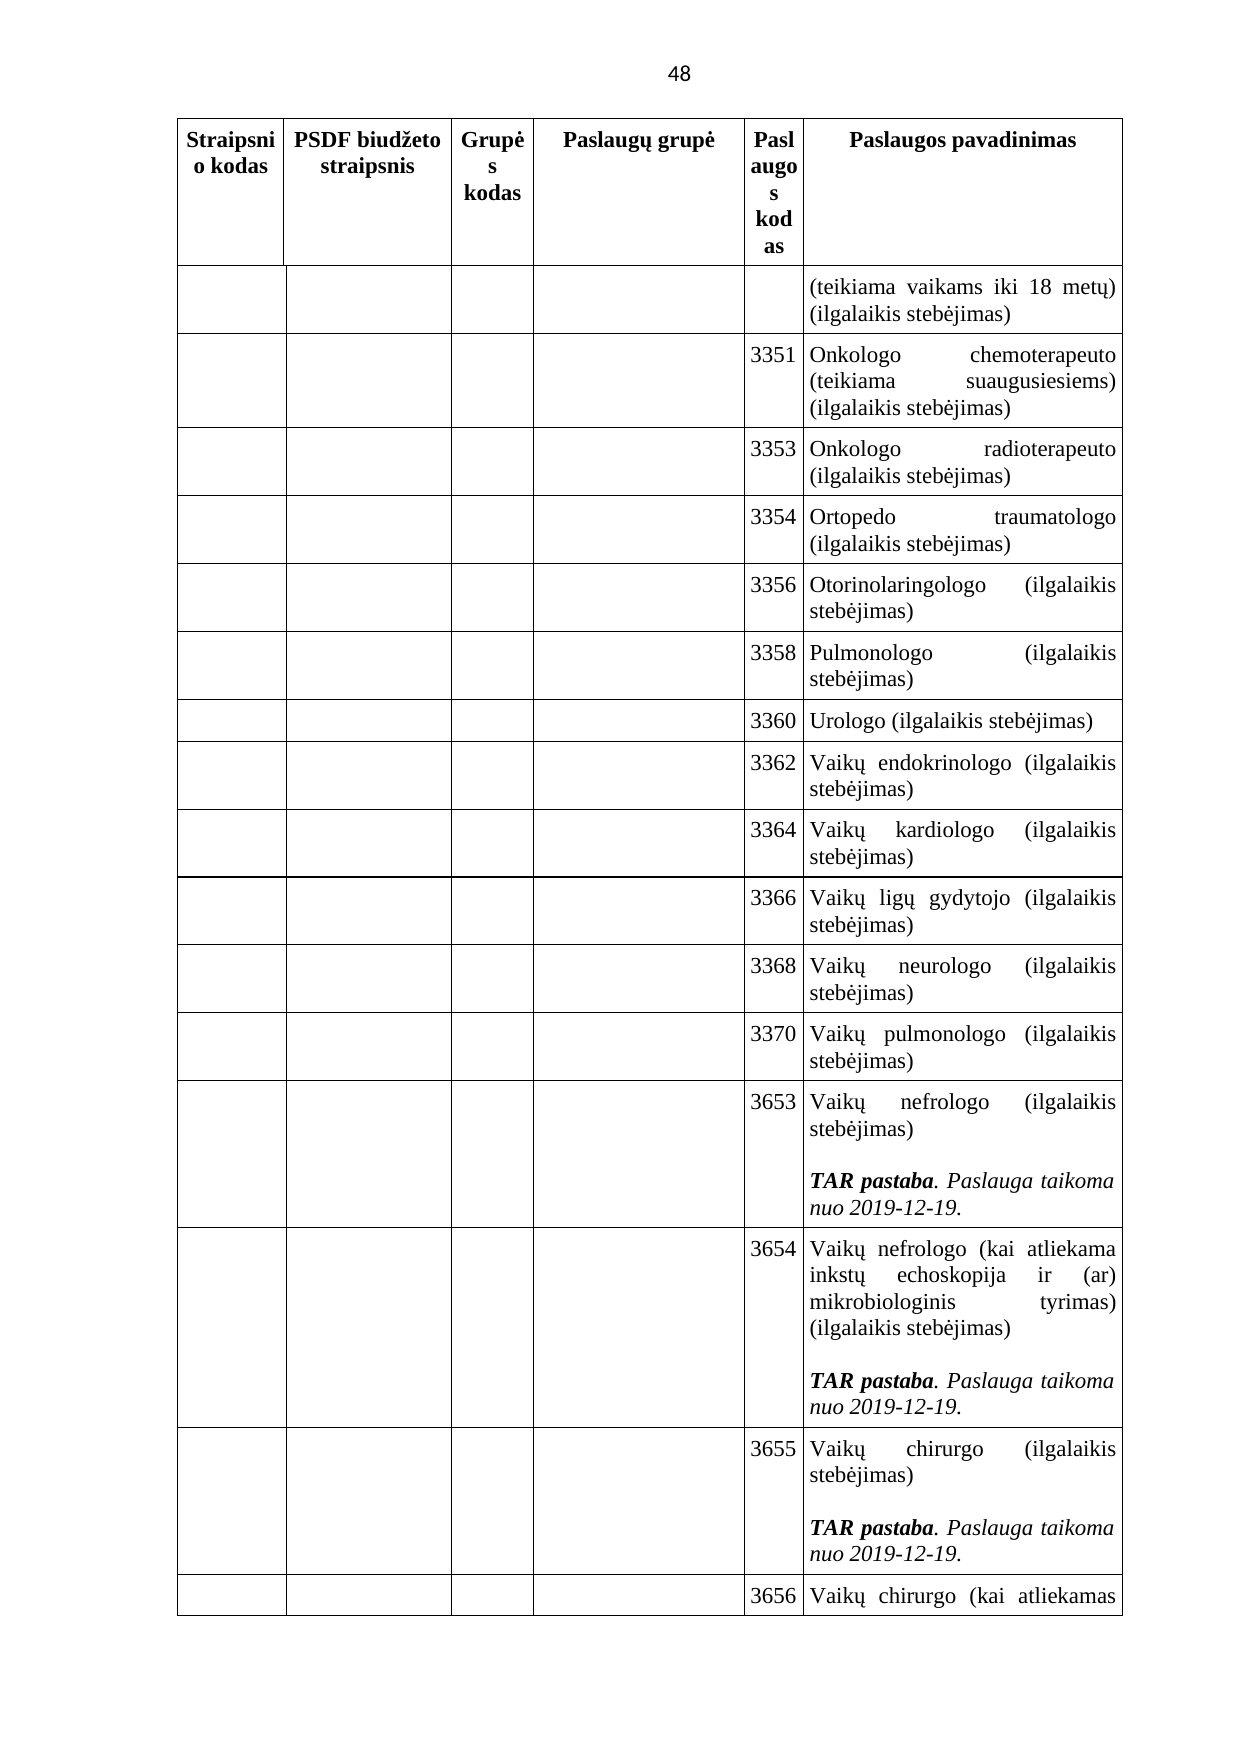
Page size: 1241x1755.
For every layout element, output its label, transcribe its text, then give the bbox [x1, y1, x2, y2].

table_cell [452, 1428, 533, 1574]
table_cell [534, 810, 744, 876]
table_cell Pulmonologo (ilgalaikis stebėjimas) [804, 632, 1122, 699]
table_cell Vaikų neurologo (ilgalaikis stebėjimas) [804, 945, 1122, 1012]
table_cell 3360 [745, 700, 803, 741]
table_cell [534, 1428, 744, 1574]
table_cell [452, 334, 533, 427]
table_cell [452, 878, 533, 944]
table_cell 3368 [745, 945, 803, 1012]
table_cell [452, 496, 533, 563]
table_cell [287, 742, 451, 808]
table_cell Vaikų kardiologo (ilgalaikis stebėjimas) [804, 810, 1122, 876]
table_cell [745, 266, 803, 333]
table_cell 3654 [745, 1228, 803, 1427]
table_cell Vaikų pulmonologo (ilgalaikis stebėjimas) [804, 1013, 1122, 1080]
table_cell [287, 632, 451, 699]
table_cell [287, 266, 451, 333]
table_cell [534, 632, 744, 699]
table_header PSDF biudžeto straipsnis [284, 119, 451, 265]
table_cell [534, 1228, 744, 1427]
table_cell [534, 1575, 744, 1615]
table_cell [178, 564, 286, 631]
table_cell [287, 1228, 451, 1427]
table_cell 3366 [745, 878, 803, 944]
table_cell [178, 334, 286, 427]
table_cell 3655 [745, 1428, 803, 1574]
table_cell Vaikų ligų gydytojo (ilgalaikis stebėjimas) [804, 878, 1122, 944]
table_cell [287, 878, 451, 944]
table_cell Vaikų chirurgo (ilgalaikis stebėjimas) TAR pastaba. Paslauga taikoma nuo 2019-12-19. [804, 1428, 1122, 1574]
table_cell [287, 945, 451, 1012]
table_cell [452, 945, 533, 1012]
table_cell [534, 742, 744, 808]
table_cell 3364 [745, 810, 803, 876]
table_cell (teikiama vaikams iki 18 metų) (ilgalaikis stebėjimas) [804, 266, 1122, 333]
table_cell [534, 945, 744, 1012]
table_cell [287, 496, 451, 563]
table_cell [452, 810, 533, 876]
table_cell [178, 945, 286, 1012]
table_cell [287, 700, 451, 741]
table_cell [287, 428, 451, 495]
table_header Straipsnio kodas [178, 119, 283, 265]
table_cell 3656 [745, 1575, 803, 1615]
table_cell [534, 496, 744, 563]
table_cell [452, 700, 533, 741]
table_cell [452, 1228, 533, 1427]
table_cell 3653 [745, 1081, 803, 1227]
table_cell [178, 266, 286, 333]
table_cell [452, 266, 533, 333]
table_cell Vaikų nefrologo (ilgalaikis stebėjimas) TAR pastaba. Paslauga taikoma nuo 2019-12-19. [804, 1081, 1122, 1227]
table_cell 3370 [745, 1013, 803, 1080]
table_cell Onkologo radioterapeuto (ilgalaikis stebėjimas) [804, 428, 1122, 495]
table_cell [287, 810, 451, 876]
table_cell [178, 632, 286, 699]
table_cell [534, 700, 744, 741]
table_cell [452, 632, 533, 699]
table_cell 3356 [745, 564, 803, 631]
table_cell Urologo (ilgalaikis stebėjimas) [804, 700, 1122, 741]
table_cell [178, 1228, 286, 1427]
table_cell [534, 1081, 744, 1227]
table_cell [287, 1013, 451, 1080]
table_cell [178, 878, 286, 944]
table_header Grupės kodas [452, 119, 533, 265]
table_cell [534, 564, 744, 631]
table_cell [534, 428, 744, 495]
table_cell Vaikų endokrinologo (ilgalaikis stebėjimas) [804, 742, 1122, 808]
table_cell 3362 [745, 742, 803, 808]
table_header Paslaugos pavadinimas [804, 119, 1122, 265]
table_cell [452, 742, 533, 808]
table_header Paslaugos kodas [745, 119, 803, 265]
table_cell Ortopedo traumatologo (ilgalaikis stebėjimas) [804, 496, 1122, 563]
table_cell 3351 [745, 334, 803, 427]
table_cell Onkologo chemoterapeuto (teikiama suaugusiesiems) (ilgalaikis stebėjimas) [804, 334, 1122, 427]
table_cell [178, 1013, 286, 1080]
table_cell [178, 1575, 286, 1615]
table_cell [287, 1081, 451, 1227]
table_cell [287, 1428, 451, 1574]
table_cell [178, 700, 286, 741]
table_cell Vaikų nefrologo (kai atliekama inkstų echoskopija ir (ar) mikrobiologinis tyrimas) (ilgalaikis stebėjimas) TAR pastaba. Paslauga taikoma nuo 2019-12-19. [804, 1228, 1122, 1427]
table_cell Otorinolaringologo (ilgalaikis stebėjimas) [804, 564, 1122, 631]
table_cell 3358 [745, 632, 803, 699]
table_header Paslaugų grupė [534, 119, 744, 265]
table_cell [452, 1081, 533, 1227]
table_cell [287, 334, 451, 427]
table_cell [452, 564, 533, 631]
table_cell [452, 1575, 533, 1615]
table_cell [178, 810, 286, 876]
table_cell [452, 1013, 533, 1080]
table_cell [534, 334, 744, 427]
table_cell [534, 266, 744, 333]
table_cell [287, 1575, 451, 1615]
table_cell [534, 878, 744, 944]
table_cell Vaikų chirurgo (kai atliekamas [804, 1575, 1122, 1615]
table_cell 3354 [745, 496, 803, 563]
table_cell [178, 428, 286, 495]
table_cell 3353 [745, 428, 803, 495]
table_cell [287, 564, 451, 631]
table_cell [178, 742, 286, 808]
table_cell [178, 496, 286, 563]
table_cell [178, 1428, 286, 1574]
table_cell [452, 428, 533, 495]
table_cell [534, 1013, 744, 1080]
table_cell [178, 1081, 286, 1227]
